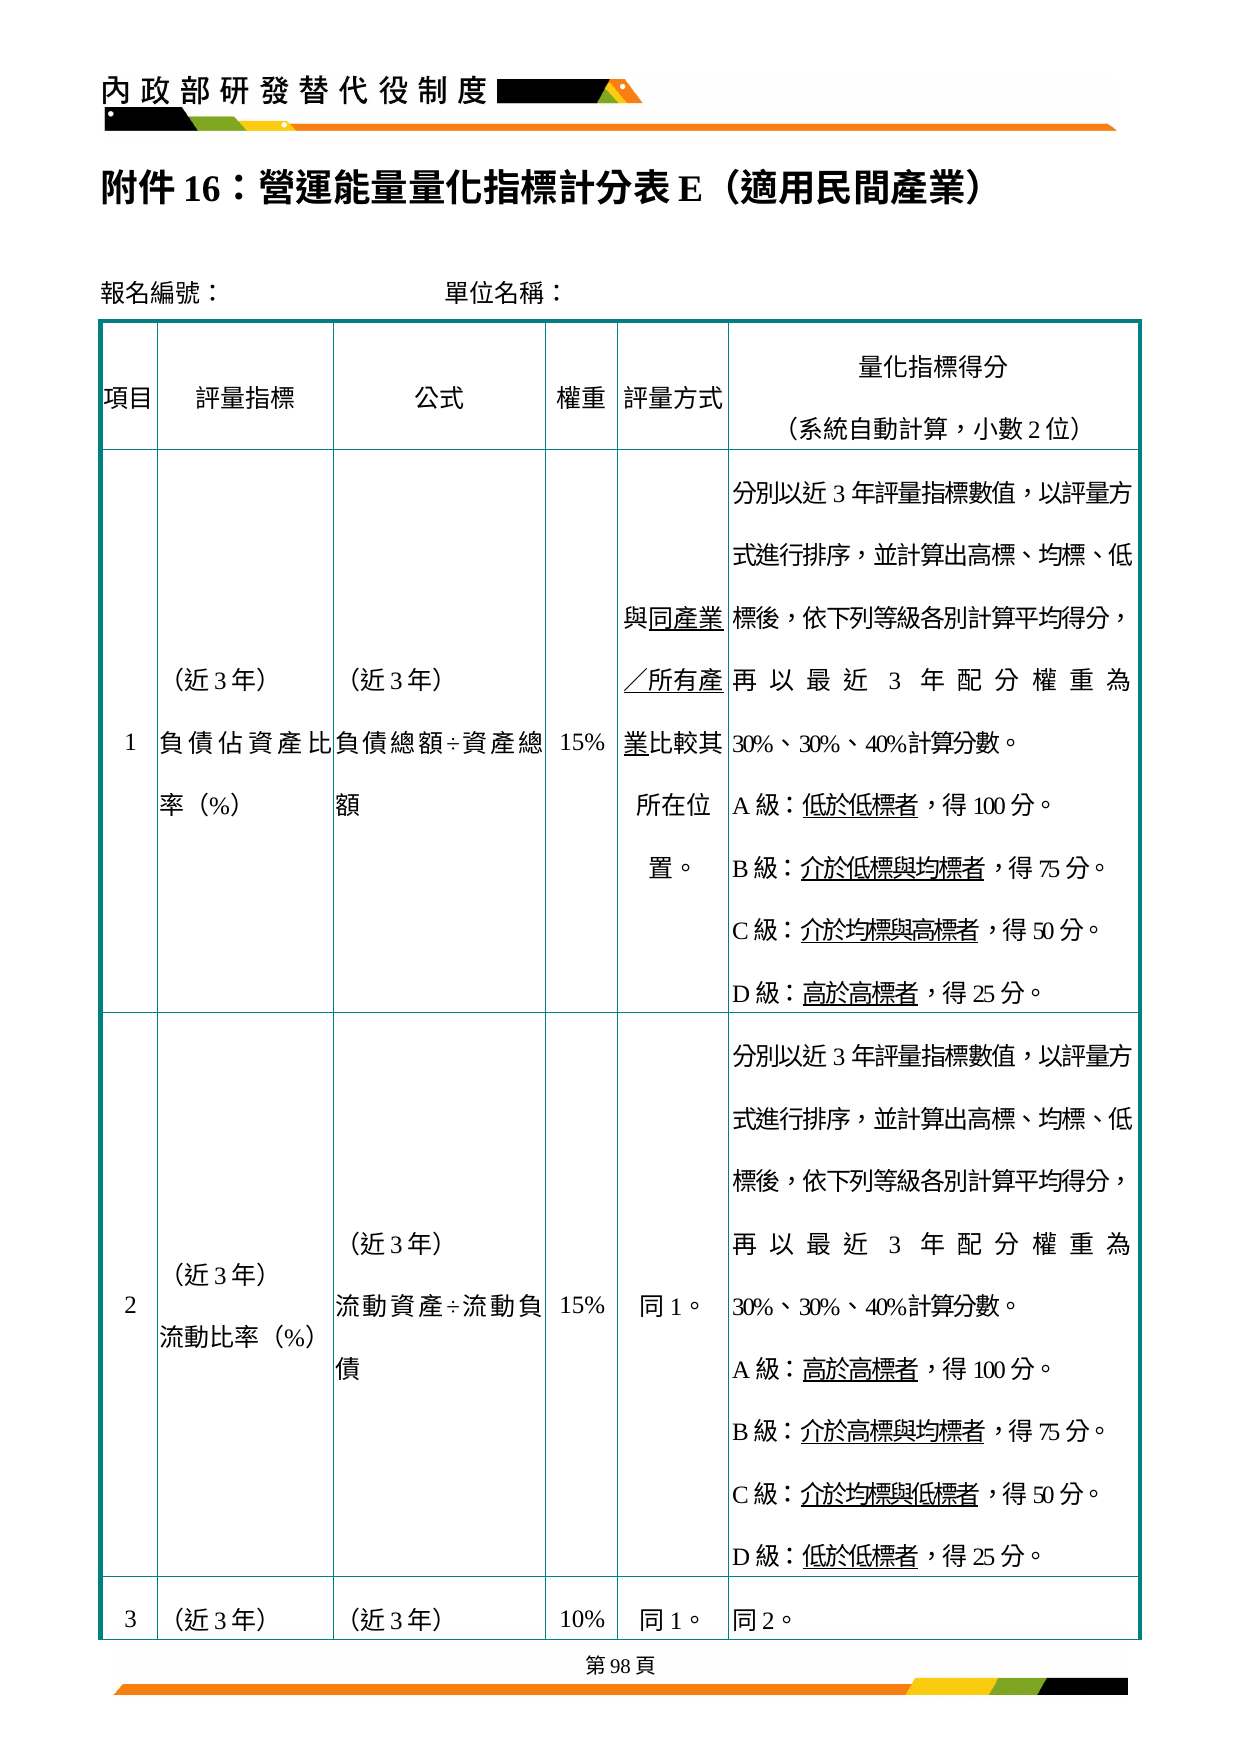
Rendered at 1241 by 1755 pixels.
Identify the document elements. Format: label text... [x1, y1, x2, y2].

table_cell 與同產業／所有產業比較其所在位置。 [618, 450, 728, 1012]
table_header 權重 [546, 323, 617, 448]
text 報名編號： 單位名稱： [100, 250, 1140, 312]
table_cell 3 [103, 1577, 157, 1639]
table_header 項目 [103, 323, 157, 448]
table_cell 10% [546, 1577, 617, 1625]
table_cell （近3年） 負債佔資產比率（%） [158, 450, 333, 1012]
table_header 公式 [334, 323, 545, 448]
table_header 評量方式 [618, 323, 728, 448]
table_cell （近3年） [158, 1577, 333, 1625]
table_cell （近3年） [334, 1577, 545, 1625]
table_header 評量指標 [158, 323, 333, 448]
table_cell 15% [546, 1013, 617, 1576]
table_header 量化指標得分 （系統自動計算，小數2位） [729, 323, 1138, 448]
table_cell 同1。 [618, 1013, 728, 1576]
table_cell 15% [546, 450, 617, 1012]
table_cell 2 [103, 1013, 157, 1576]
table_cell 1 [103, 450, 157, 1012]
table_cell 分別以近3年評量指標數值，以評量方式進行排序，並計算出高標、均標、低標後，依下列等級各別計算平均得分，再以最近3年配分權重為30%、30%、40%計算分數。 A級：高於高標者，得100分。 B級：介於高標與均標者，得75分。 C級：介於均標與低標者，得50分。 D級：低於低標者，得25分。 [729, 1013, 1138, 1576]
table_cell 同2。 [729, 1577, 1138, 1639]
table_cell 同1。 [618, 1577, 728, 1625]
table_cell 分別以近3年評量指標數值，以評量方式進行排序，並計算出高標、均標、低標後，依下列等級各別計算平均得分，再以最近3年配分權重為30%、30%、40%計算分數。 A級：低於低標者，得100分。 B級：介於低標與均標者，得75分。 C級：介於均標與高標者，得50分。 D級：高於高標者，得25分。 [729, 450, 1138, 1012]
text 附件16：營運能量量化指標計分表E（適用民間產業） [100, 144, 1140, 206]
table_cell （近3年） 流動資產÷流動負債 [334, 1013, 545, 1576]
table_cell （近3年） 流動比率（%） [158, 1013, 333, 1576]
table_cell （近3年） 負債總額÷資產總額 [334, 450, 545, 1012]
